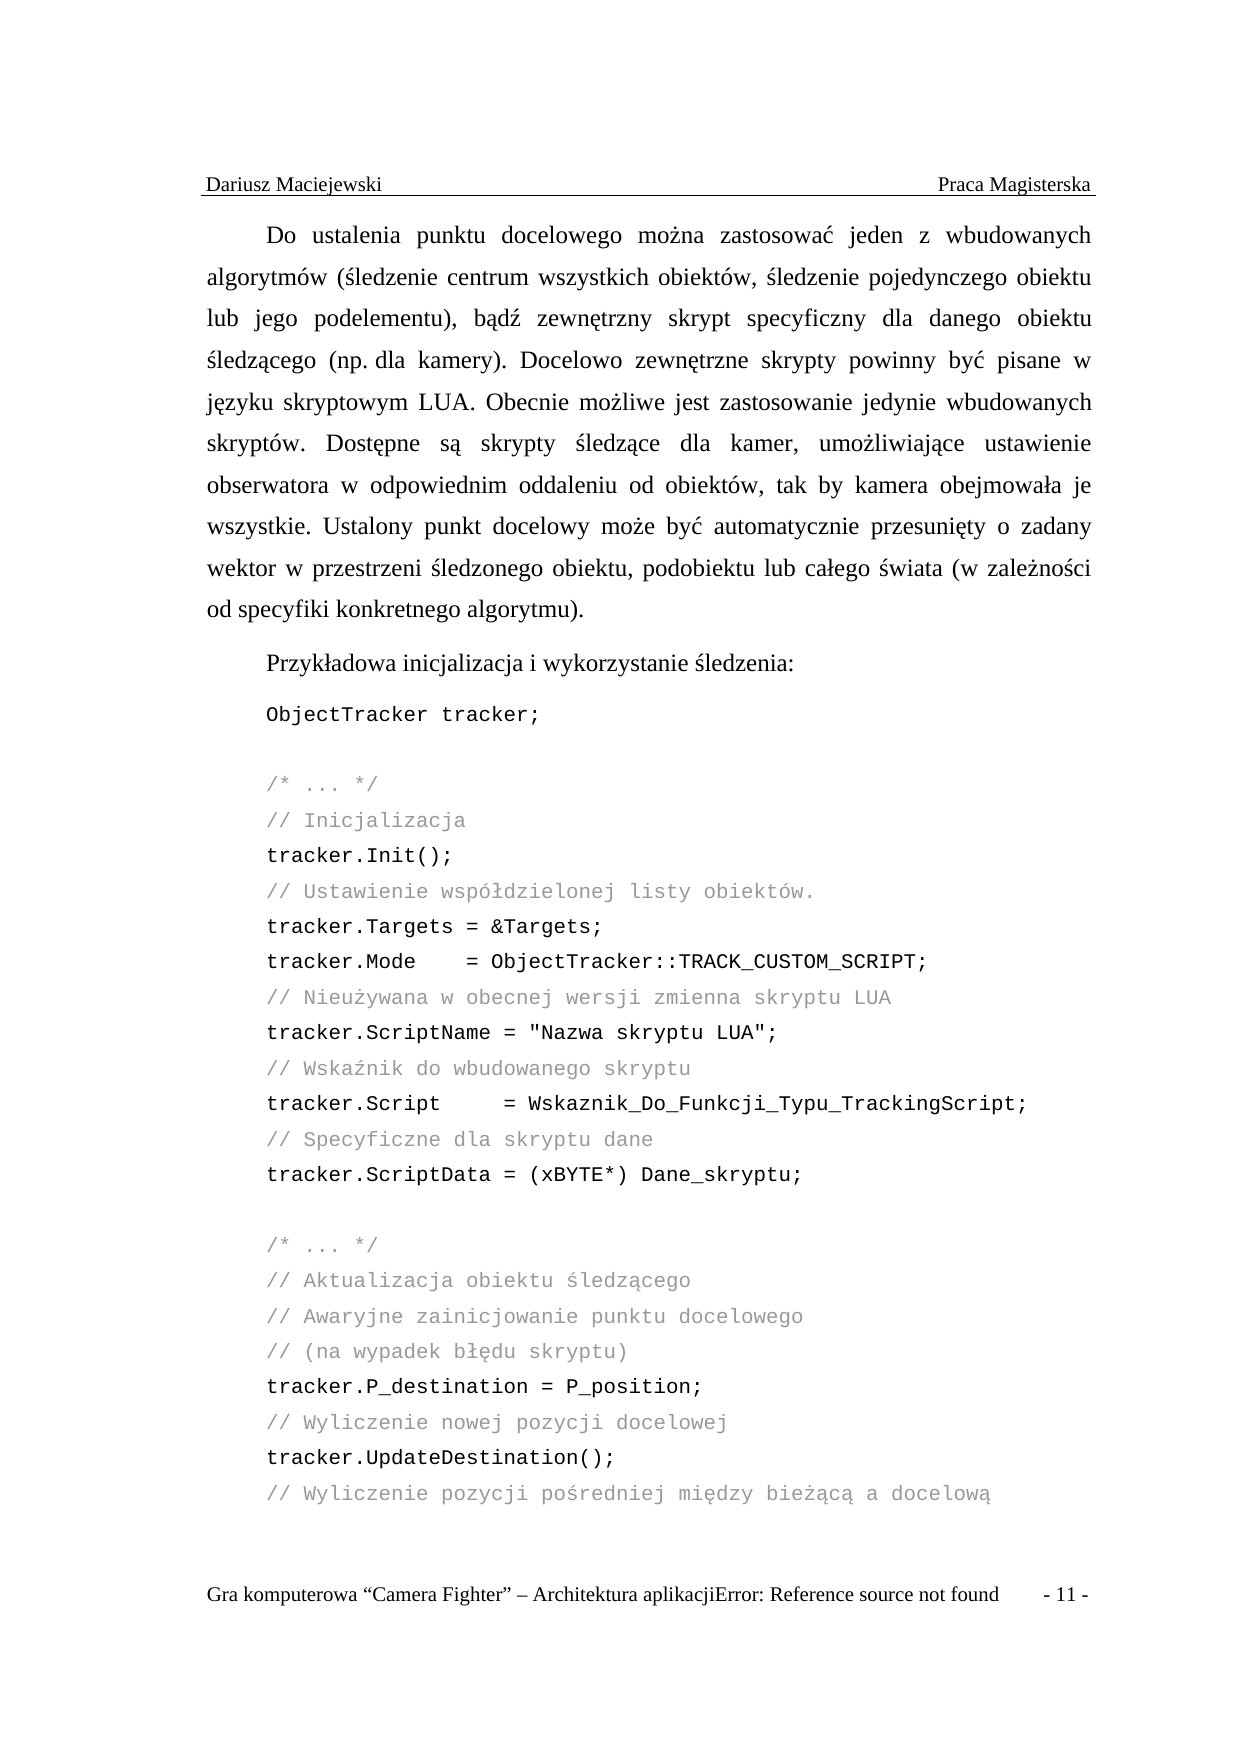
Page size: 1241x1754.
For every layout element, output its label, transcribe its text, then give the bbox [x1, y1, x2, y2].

text ObjectTracker tracker; [266, 704, 1033, 727]
text Przykładowa inicjalizacja i wykorzystanie śledzenia: [207, 649, 1092, 677]
text /* ... */ [266, 774, 1033, 798]
text tracker.P_destination = P_position; [266, 1377, 1033, 1400]
text tracker.ScriptName = "Nazwa skryptu LUA"; [266, 1022, 1033, 1046]
text tracker.Script = Wskaznik_Do_Funkcji_Typu_TrackingScript; [266, 1093, 1033, 1117]
text // Specyficzne dla skryptu dane [266, 1129, 1033, 1152]
text // Ustawienie współdzielonej listy obiektów. [266, 881, 1033, 904]
text // Wskaźnik do wbudowanego skryptu [266, 1058, 1033, 1081]
text tracker.Init(); [266, 845, 1033, 869]
text // Wyliczenie nowej pozycji docelowej [266, 1412, 1033, 1436]
text tracker.ScriptData = (xBYTE*) Dane_skryptu; [266, 1164, 1033, 1188]
text Do ustalenia punktu docelowego można zastosować jeden z wbudowanych algorytmów (śledzenie centrum wszystkich obiektów, śledzenie pojedynczego obiektu lub jego podelementu), bądź zewnętrzny skrypt specyficzny dla danego obiektu śledzącego (np. dla kamery). Docelowo zewnętrzne skrypty powinny być pisane w języku skryptowym LUA. Obecnie możliwe jest zastosowanie jedynie wbudowanych skryptów. Dostępne są skrypty śledzące dla kamer, umożliwiające ustawienie obserwatora w odpowiednim oddaleniu od obiektów, tak by kamera obejmowała je wszystkie. Ustalony punkt docelowy może być automatycznie przesunięty o zadany wektor w przestrzeni śledzonego obiektu, podobiektu lub całego świata (w zależności od specyfiki konkretnego algorytmu). [207, 221, 1092, 623]
text // Awaryjne zainicjowanie punktu docelowego [266, 1306, 1033, 1329]
text // Aktualizacja obiektu śledzącego [266, 1270, 1033, 1294]
text /* ... */ [266, 1235, 1033, 1258]
text // (na wypadek błędu skryptu) [266, 1341, 1033, 1365]
text tracker.UpdateDestination(); [266, 1447, 1033, 1471]
text // Nieużywana w obecnej wersji zmienna skryptu LUA [266, 987, 1033, 1011]
text tracker.Mode = ObjectTracker::TRACK_CUSTOM_SCRIPT; [266, 952, 1033, 975]
text // Inicjalizacja [266, 810, 1033, 833]
text tracker.Targets = &Targets; [266, 916, 1033, 940]
text // Wyliczenie pozycji pośredniej między bieżącą a docelową [266, 1483, 1033, 1506]
